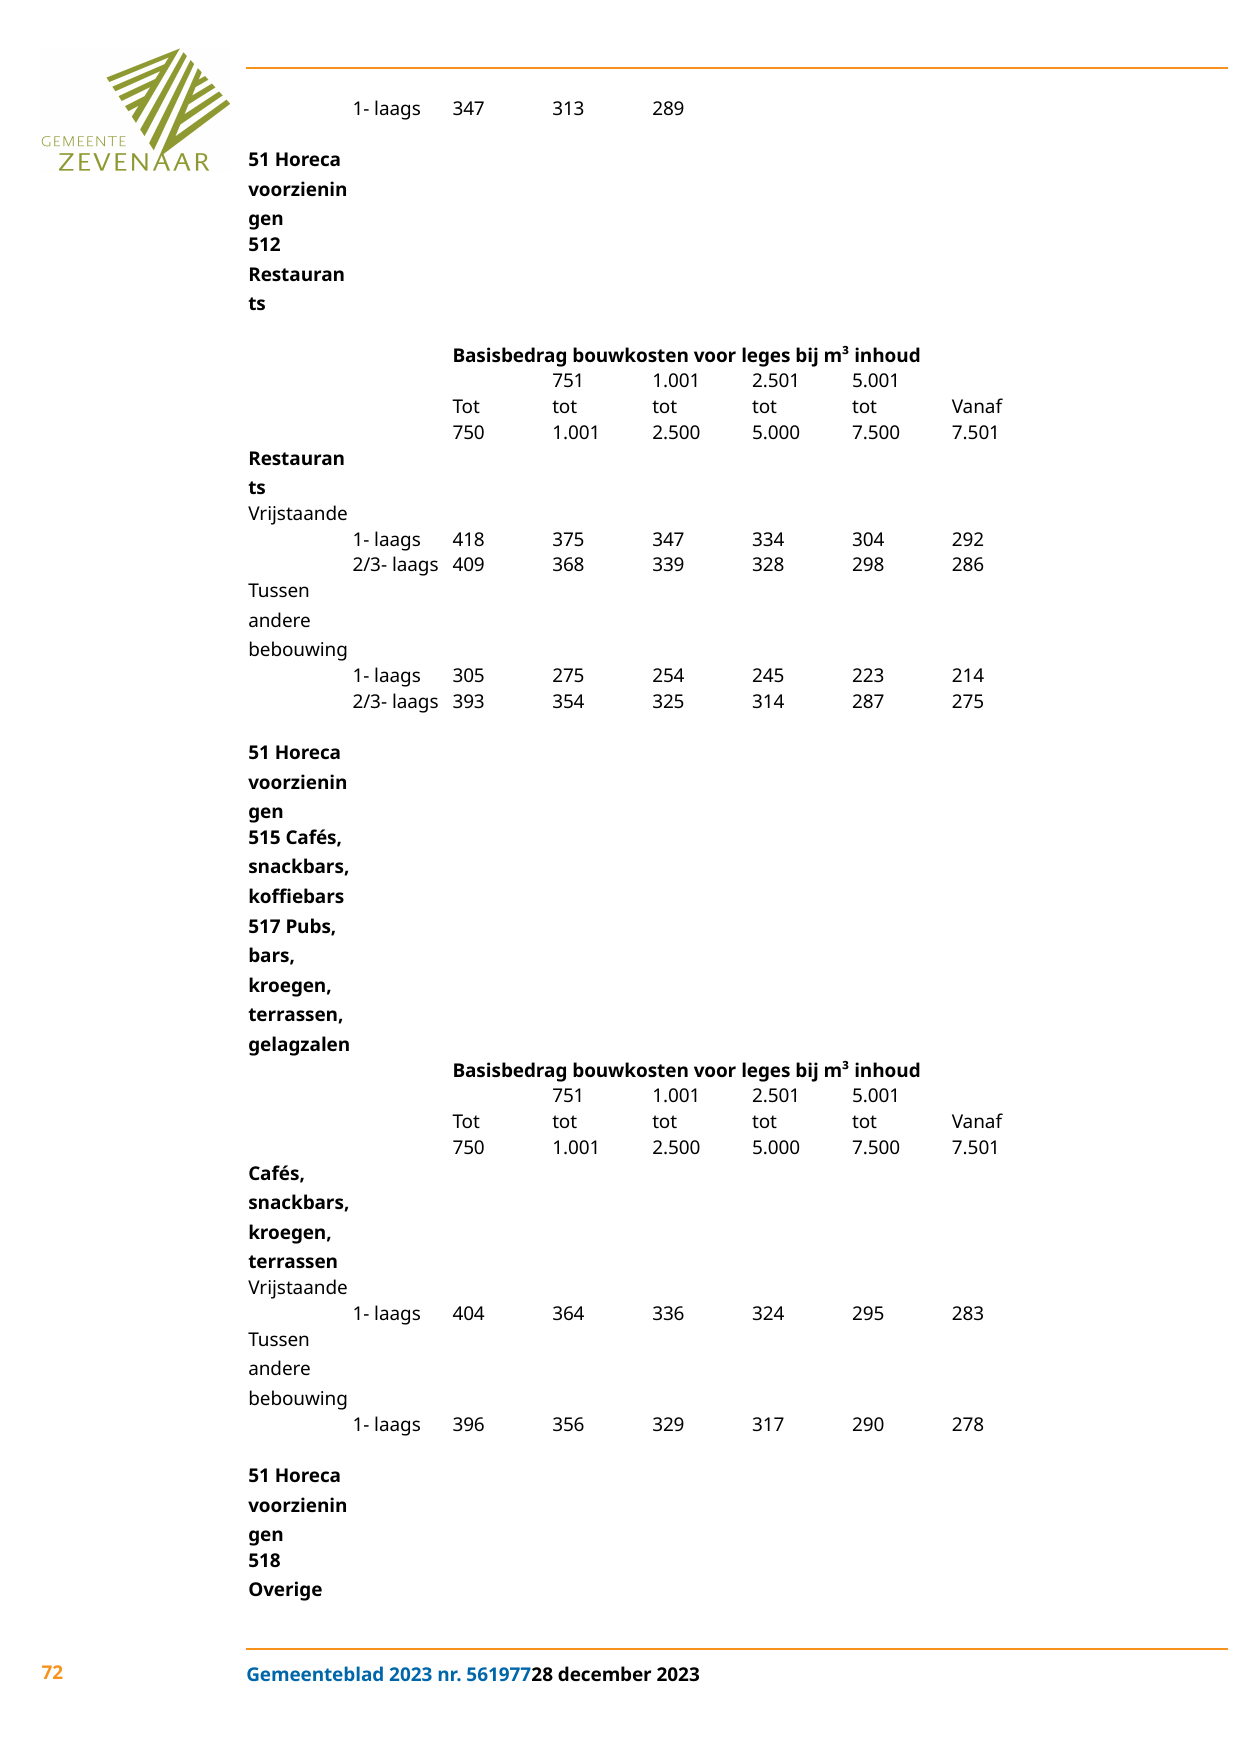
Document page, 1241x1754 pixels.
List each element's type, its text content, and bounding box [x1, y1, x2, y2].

table_cell [352, 1134, 452, 1160]
table_cell [248, 1083, 352, 1108]
table_cell 223 [852, 662, 952, 688]
table_cell [852, 231, 952, 316]
table_cell [952, 714, 1052, 739]
table_cell [452, 316, 952, 342]
table_cell [752, 445, 852, 500]
table_cell [752, 95, 852, 121]
table_cell 275 [952, 688, 1052, 713]
table_cell [852, 1436, 952, 1462]
table_cell tot [552, 1109, 652, 1134]
table_cell 364 [552, 1300, 652, 1326]
table_cell 512 Restaurants [248, 231, 352, 316]
table_cell [552, 714, 652, 739]
table_cell [452, 1462, 552, 1547]
table_cell 356 [552, 1411, 652, 1436]
table_cell 275 [552, 662, 652, 688]
table_cell [652, 1436, 752, 1462]
table_cell [852, 95, 952, 121]
table_cell [652, 1160, 752, 1274]
table_cell 5.000 [752, 419, 852, 445]
table_cell tot [752, 393, 852, 419]
table_cell [452, 1160, 552, 1274]
table_cell [852, 1462, 952, 1547]
table_cell [452, 121, 552, 146]
table_cell [752, 739, 852, 824]
table_cell [652, 231, 752, 316]
table_cell 304 [852, 526, 952, 551]
table_cell 289 [652, 95, 752, 121]
table_cell [652, 500, 752, 526]
table_cell tot [652, 1109, 752, 1134]
table_cell [452, 714, 552, 739]
table_cell [652, 714, 752, 739]
table_cell 2.500 [652, 419, 752, 445]
table_cell 368 [552, 551, 652, 577]
table_cell 254 [652, 662, 752, 688]
table_cell Restaurants [248, 445, 352, 500]
table_cell 278 [952, 1411, 1052, 1436]
table_cell 1- laags [352, 1300, 452, 1326]
table_cell [352, 146, 452, 231]
table_cell 7.501 [952, 419, 1052, 445]
table_cell [452, 445, 552, 500]
table_cell 354 [552, 688, 652, 713]
table_cell [552, 146, 652, 231]
table_cell [248, 1411, 352, 1436]
table_cell 7.501 [952, 1134, 1052, 1160]
table_cell [352, 368, 452, 393]
table_cell 5.000 [752, 1134, 852, 1160]
table_cell [852, 739, 952, 824]
table_cell [352, 316, 452, 342]
table_cell [452, 500, 552, 526]
table_cell [352, 419, 452, 445]
table_cell [452, 1547, 552, 1602]
table_cell 347 [452, 95, 552, 121]
table_cell [248, 1300, 352, 1326]
table_cell [352, 1109, 452, 1134]
table_cell 393 [452, 688, 552, 713]
table_cell 1- laags [352, 1411, 452, 1436]
table_cell [652, 739, 752, 824]
table_cell [248, 526, 352, 551]
table_cell 336 [652, 1300, 752, 1326]
table_cell Tot [452, 393, 552, 419]
table_cell [552, 121, 652, 146]
table_cell [952, 1057, 1052, 1083]
table_cell [652, 1462, 752, 1547]
table_cell 7.500 [852, 1134, 952, 1160]
table_cell 325 [652, 688, 752, 713]
table_cell Tussen andere bebouwing [248, 577, 352, 662]
table_cell [352, 445, 452, 500]
table_cell Vrijstaande [248, 1274, 352, 1300]
table_cell [352, 739, 452, 824]
table_cell [752, 577, 852, 662]
table_cell [452, 577, 552, 662]
table_cell 339 [652, 551, 752, 577]
table_cell [352, 1083, 452, 1108]
table_cell [952, 95, 1052, 121]
table_cell tot [852, 393, 952, 419]
table_cell [352, 342, 452, 367]
table_cell [652, 1326, 752, 1411]
table_cell [652, 1274, 752, 1300]
table_cell [552, 1274, 652, 1300]
table_cell [652, 445, 752, 500]
table_cell [752, 121, 852, 146]
table_cell [752, 1160, 852, 1274]
table_cell 305 [452, 662, 552, 688]
table_cell 214 [952, 662, 1052, 688]
table_cell 334 [752, 526, 852, 551]
table_cell Vrijstaande [248, 500, 352, 526]
table_cell 287 [852, 688, 952, 713]
table_cell [352, 393, 452, 419]
table_cell [248, 393, 352, 419]
table_cell 2/3- laags [352, 551, 452, 577]
table_cell [352, 1547, 452, 1602]
table_cell [552, 1462, 652, 1547]
table_cell [752, 1326, 852, 1411]
table_cell 396 [452, 1411, 552, 1436]
table_cell 298 [852, 551, 952, 577]
table_cell [452, 146, 552, 231]
table_cell 375 [552, 526, 652, 551]
table_cell tot [752, 1109, 852, 1134]
table_cell [952, 1083, 1052, 1108]
table_cell 404 [452, 1300, 552, 1326]
table_cell 2/3- laags [352, 688, 452, 713]
table_cell 51 Horeca voorzieningen [248, 146, 352, 231]
table_cell [852, 714, 952, 739]
table_cell [852, 121, 952, 146]
table_cell [552, 824, 652, 1057]
table_cell 328 [752, 551, 852, 577]
table_cell [552, 739, 652, 824]
table_cell [752, 1547, 852, 1602]
table_cell [452, 1083, 552, 1108]
table_cell [852, 1326, 952, 1411]
table_cell [452, 368, 552, 393]
table_cell 1- laags [352, 95, 452, 121]
table_cell [752, 1436, 852, 1462]
table_cell 313 [552, 95, 652, 121]
table_cell [352, 121, 452, 146]
table_cell 324 [752, 1300, 852, 1326]
table_cell [952, 1436, 1052, 1462]
table_cell [552, 1160, 652, 1274]
table_cell 1.001 [552, 419, 652, 445]
table_cell [248, 1436, 352, 1462]
table_cell [452, 1326, 552, 1411]
table_cell [652, 1547, 752, 1602]
table_cell [852, 445, 952, 500]
table_cell Tussen andere bebouwing [248, 1326, 352, 1411]
table_cell 329 [652, 1411, 752, 1436]
table_cell [852, 500, 952, 526]
table_cell [352, 1274, 452, 1300]
table_cell [552, 1326, 652, 1411]
table_cell [952, 342, 1052, 367]
table_cell 283 [952, 1300, 1052, 1326]
table_cell [352, 1326, 452, 1411]
table_cell 750 [452, 419, 552, 445]
table_cell [852, 577, 952, 662]
table_cell [852, 146, 952, 231]
table_cell [248, 1057, 352, 1083]
table_cell [752, 146, 852, 231]
table_cell [248, 714, 352, 739]
table_cell [352, 1462, 452, 1547]
table_cell [352, 714, 452, 739]
table_cell [248, 121, 352, 146]
table_cell 292 [952, 526, 1052, 551]
table_cell [248, 95, 352, 121]
table_cell [852, 1547, 952, 1602]
table_cell 751 [552, 368, 652, 393]
table_cell [952, 368, 1052, 393]
table_cell 314 [752, 688, 852, 713]
table_cell [652, 577, 752, 662]
table_cell tot [652, 393, 752, 419]
table_cell [248, 316, 352, 342]
table_cell 51 Horeca voorzieningen [248, 1462, 352, 1547]
table_cell 7.500 [852, 419, 952, 445]
table_cell [552, 1547, 652, 1602]
table_cell [248, 1134, 352, 1160]
table_cell [248, 368, 352, 393]
table_cell Tot [452, 1109, 552, 1134]
table_cell Vanaf [952, 393, 1052, 419]
table_cell 515 Cafés, snackbars, koffiebars 517 Pubs, bars, kroegen, terrassen, gelagzalen [248, 824, 352, 1057]
picture [41, 47, 231, 172]
table_cell 51 Horeca voorzieningen [248, 739, 352, 824]
table_cell [248, 342, 352, 367]
table_cell [952, 316, 1052, 342]
table_cell [552, 500, 652, 526]
table_cell 751 [552, 1083, 652, 1108]
table_cell [452, 1274, 552, 1300]
table_cell [552, 577, 652, 662]
table_cell 750 [452, 1134, 552, 1160]
table_cell 409 [452, 551, 552, 577]
table_cell Cafés, snackbars, kroegen, terrassen [248, 1160, 352, 1274]
table_cell tot [552, 393, 652, 419]
table_cell 347 [652, 526, 752, 551]
table_cell [452, 824, 552, 1057]
table_cell [352, 231, 452, 316]
table_cell [652, 146, 752, 231]
table_cell [352, 1160, 452, 1274]
table_cell [452, 231, 552, 316]
table_cell [752, 500, 852, 526]
table_cell 1.001 [552, 1134, 652, 1160]
table_cell [552, 231, 652, 316]
table_cell [452, 739, 552, 824]
table_cell [752, 1274, 852, 1300]
table_cell [752, 1462, 852, 1547]
table_cell [248, 1109, 352, 1134]
table_cell Basisbedrag bouwkosten voor leges bij m³ inhoud [452, 342, 952, 367]
table_cell [452, 1436, 552, 1462]
table_cell [952, 121, 1052, 146]
table_cell Vanaf [952, 1109, 1052, 1134]
table_cell 286 [952, 551, 1052, 577]
table_cell 1.001 [652, 368, 752, 393]
table_cell [852, 1274, 952, 1300]
table_cell Basisbedrag bouwkosten voor leges bij m³ inhoud [452, 1057, 952, 1083]
table_cell 5.001 [852, 368, 952, 393]
table_cell 295 [852, 1300, 952, 1326]
table_cell [248, 688, 352, 713]
table_cell [248, 419, 352, 445]
table_cell 317 [752, 1411, 852, 1436]
table_cell [852, 1160, 952, 1274]
table_cell [552, 445, 652, 500]
table_cell tot [852, 1109, 952, 1134]
table_cell [352, 824, 452, 1057]
table_cell [352, 500, 452, 526]
table_cell 5.001 [852, 1083, 952, 1108]
table_cell 1- laags [352, 526, 452, 551]
table_cell 290 [852, 1411, 952, 1436]
table_cell [248, 662, 352, 688]
table_cell [652, 121, 752, 146]
table_cell 1- laags [352, 662, 452, 688]
table_cell [752, 231, 852, 316]
table_cell 518 Overige [248, 1547, 352, 1602]
table_cell [552, 1436, 652, 1462]
table_cell 245 [752, 662, 852, 688]
table_cell 1.001 [652, 1083, 752, 1108]
table_cell [352, 577, 452, 662]
table_cell 2.500 [652, 1134, 752, 1160]
table_cell 2.501 [752, 1083, 852, 1108]
table_cell 418 [452, 526, 552, 551]
table_cell [352, 1436, 452, 1462]
table_cell 2.501 [752, 368, 852, 393]
table_cell [352, 1057, 452, 1083]
table_cell [248, 551, 352, 577]
table_cell [752, 714, 852, 739]
